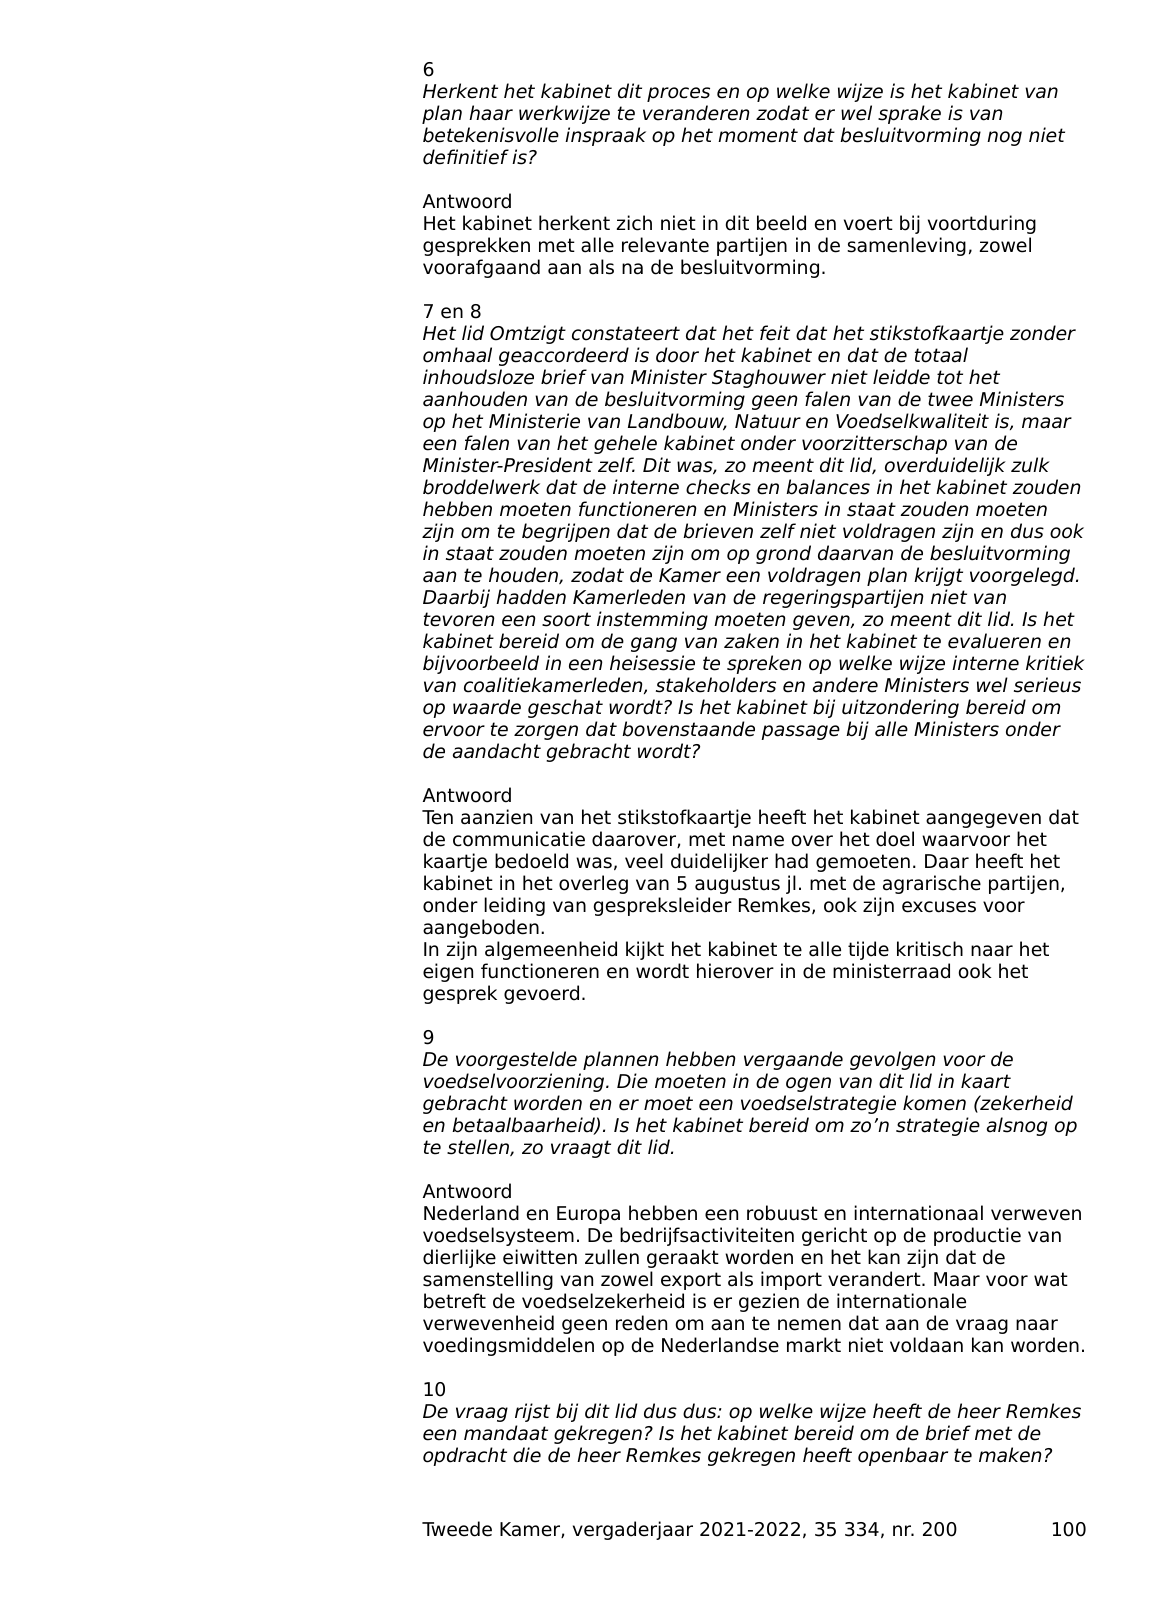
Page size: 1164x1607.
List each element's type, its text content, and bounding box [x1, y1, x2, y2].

text Antwoord [422, 1181, 1087, 1203]
text De vraag rijst bij dit lid dus dus: op welke wijze heeft de heer Remkes een mandaat gekregen? Is het kabinet bereid om de brief met de opdracht die de heer Remkes gekregen heeft openbaar te maken? [422, 1401, 1087, 1467]
text 9 [422, 1027, 1087, 1049]
text 10 [422, 1379, 1087, 1401]
text Antwoord [422, 191, 1087, 213]
text Ten aanzien van het stikstofkaartje heeft het kabinet aangegeven dat de communicatie daarover, met name over het doel waarvoor het kaartje bedoeld was, veel duidelijker had gemoeten. Daar heeft het kabinet in het overleg van 5 augustus jl. met de agrarische partijen, onder leiding van gespreksleider Remkes, ook zijn excuses voor aangeboden. [422, 807, 1087, 939]
text In zijn algemeenheid kijkt het kabinet te alle tijde kritisch naar het eigen functioneren en wordt hierover in de ministerraad ook het gesprek gevoerd. [422, 939, 1087, 1005]
text Antwoord [422, 785, 1087, 807]
text Nederland en Europa hebben een robuust en internationaal verweven voedselsysteem. De bedrijfsactiviteiten gericht op de productie van dierlijke eiwitten zullen geraakt worden en het kan zijn dat de samenstelling van zowel export als import verandert. Maar voor wat betreft de voedselzekerheid is er gezien de internationale verwevenheid geen reden om aan te nemen dat aan de vraag naar voedingsmiddelen op de Nederlandse markt niet voldaan kan worden. [422, 1203, 1087, 1357]
text Het lid Omtzigt constateert dat het feit dat het stikstofkaartje zonder omhaal geaccordeerd is door het kabinet en dat de totaal inhoudsloze brief van Minister Staghouwer niet leidde tot het aanhouden van de besluitvorming geen falen van de twee Ministers op het Ministerie van Landbouw, Natuur en Voedselkwaliteit is, maar een falen van het gehele kabinet onder voorzitterschap van de Minister-President zelf. Dit was, zo meent dit lid, overduidelijk zulk broddelwerk dat de interne checks en balances in het kabinet zouden hebben moeten functioneren en Ministers in staat zouden moeten zijn om te begrijpen dat de brieven zelf niet voldragen zijn en dus ook in staat zouden moeten zijn om op grond daarvan de besluitvorming aan te houden, zodat de Kamer een voldragen plan krijgt voorgelegd. Daarbij hadden Kamerleden van de regeringspartijen niet van tevoren een soort instemming moeten geven, zo meent dit lid. Is het kabinet bereid om de gang van zaken in het kabinet te evalueren en bijvoorbeeld in een heisessie te spreken op welke wijze interne kritiek van coalitiekamerleden, stakeholders en andere Ministers wel serieus op waarde geschat wordt? Is het kabinet bij uitzondering bereid om ervoor te zorgen dat bovenstaande passage bij alle Ministers onder de aandacht gebracht wordt? [422, 323, 1087, 763]
text Herkent het kabinet dit proces en op welke wijze is het kabinet van plan haar werkwijze te veranderen zodat er wel sprake is van betekenisvolle inspraak op het moment dat besluitvorming nog niet definitief is? [422, 81, 1087, 169]
text Het kabinet herkent zich niet in dit beeld en voert bij voortduring gesprekken met alle relevante partijen in de samenleving, zowel voorafgaand aan als na de besluitvorming. [422, 213, 1087, 279]
text De voorgestelde plannen hebben vergaande gevolgen voor de voedselvoorziening. Die moeten in de ogen van dit lid in kaart gebracht worden en er moet een voedselstrategie komen (zekerheid en betaalbaarheid). Is het kabinet bereid om zo’n strategie alsnog op te stellen, zo vraagt dit lid. [422, 1049, 1087, 1159]
text 6 [422, 59, 1087, 81]
text 7 en 8 [422, 301, 1087, 323]
